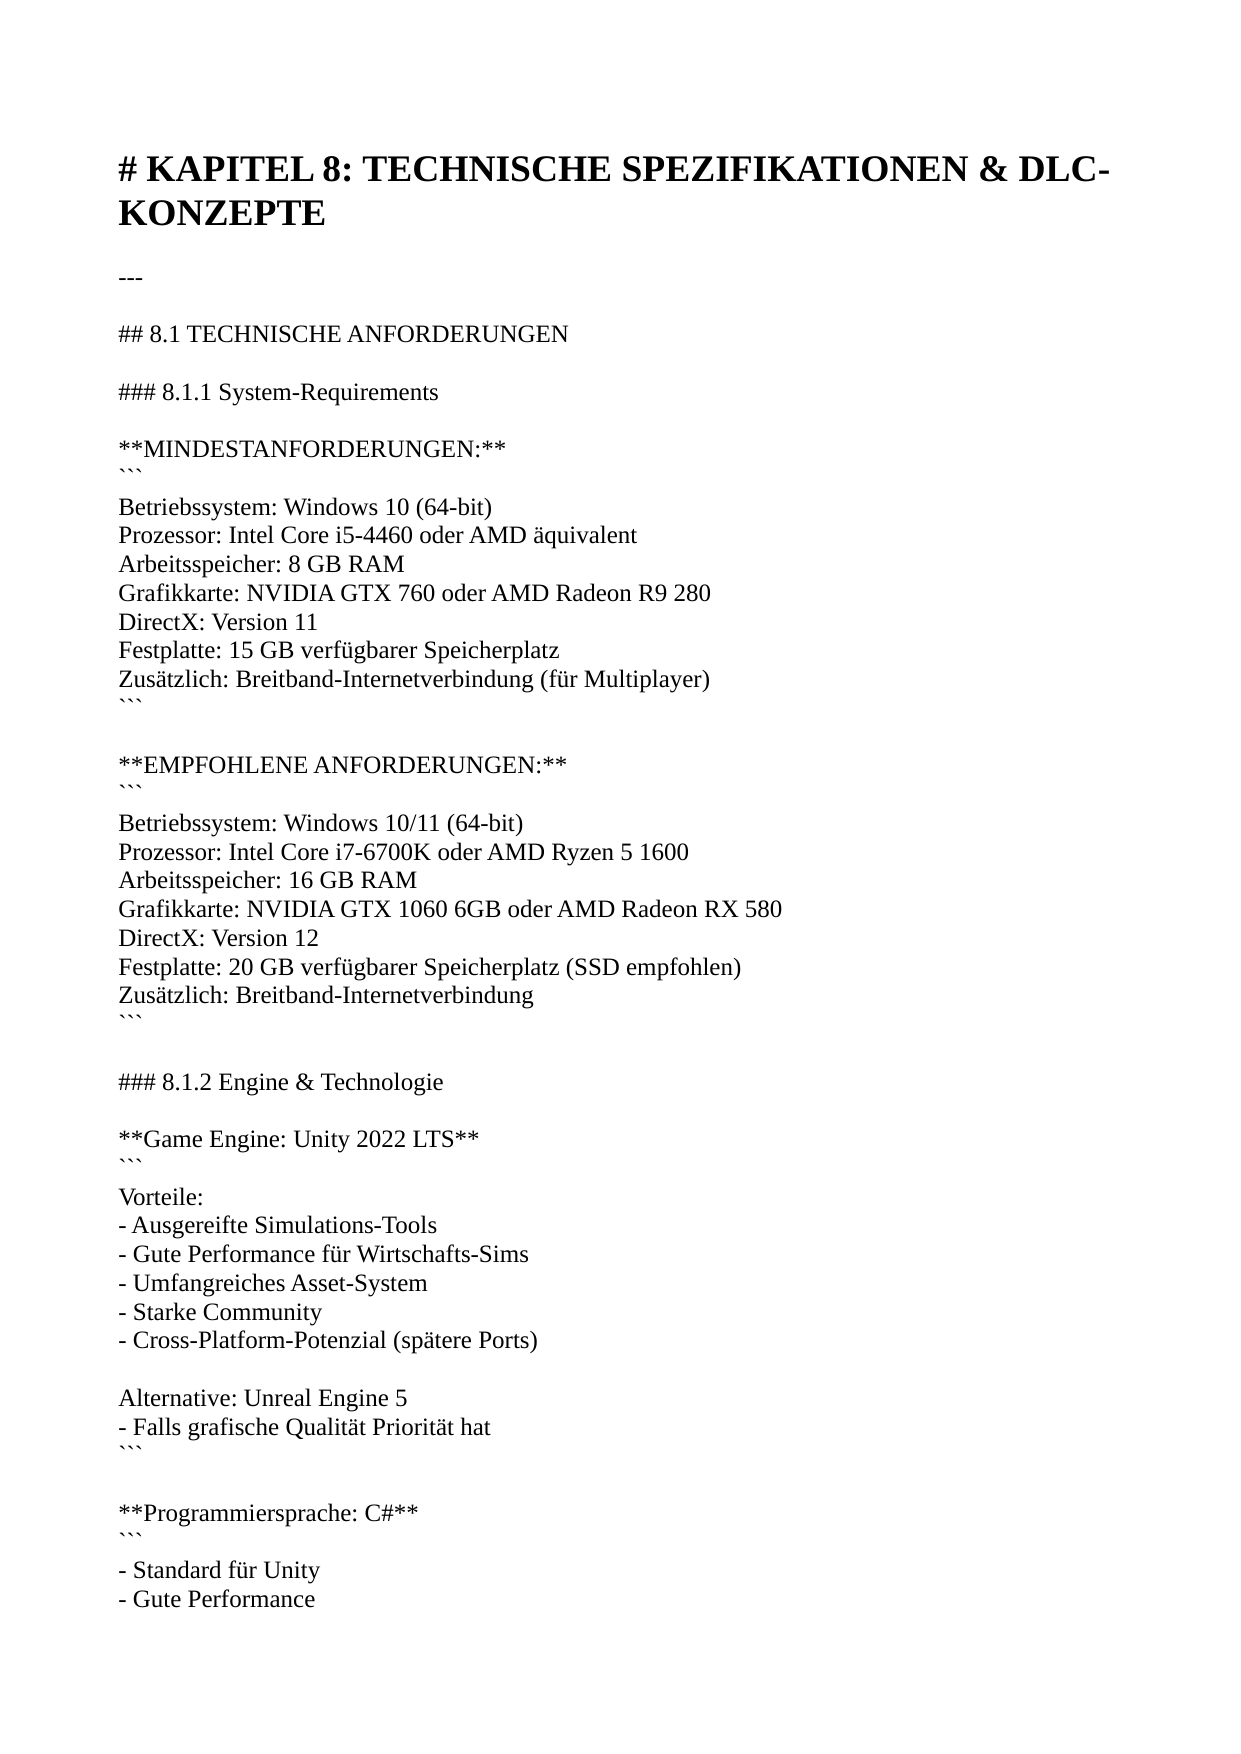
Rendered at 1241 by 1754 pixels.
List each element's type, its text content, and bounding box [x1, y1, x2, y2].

text --- # KAPITEL 8: TECHNISCHE SPEZIFIKATIONEN & DLC-KONZEPTE --- ## 8.1 TECHNISCHE ANFORDERUNGEN ### 8.1.1 System-Requirements **MINDESTANFORDERUNGEN:** ``` Betriebssystem: Windows 10 (64-bit) Prozessor: Intel Core i5-4460 oder AMD äquivalent Arbeitsspeicher: 8 GB RAM Grafikkarte: NVIDIA GTX 760 oder AMD Radeon R9 280 DirectX: Version 11 Festplatte: 15 GB verfügbarer Speicherplatz Zusätzlich: Breitband-Internetverbindung (für Multiplayer) ``` **EMPFOHLENE ANFORDERUNGEN:** ``` Betriebssystem: Windows 10/11 (64-bit) Prozessor: Intel Core i7-6700K oder AMD Ryzen 5 1600 Arbeitsspeicher: 16 GB RAM Grafikkarte: NVIDIA GTX 1060 6GB oder AMD Radeon RX 580 DirectX: Version 12 Festplatte: 20 GB verfügbarer Speicherplatz (SSD empfohlen) Zusätzlich: Breitband-Internetverbindung ``` ### 8.1.2 Engine & Technologie **Game Engine: Unity 2022 LTS** ``` Vorteile: - Ausgereifte Simulations-Tools - Gute Performance für Wirtschafts-Sims - Umfangreiches Asset-System - Starke Community - Cross-Platform-Potenzial (spätere Ports) Alternative: Unreal Engine 5 - Falls grafische Qualität Priorität hat ``` **Programmiersprache: C#** ``` - Standard für Unity - Gute Performance [118, 118, 1122, 1613]
